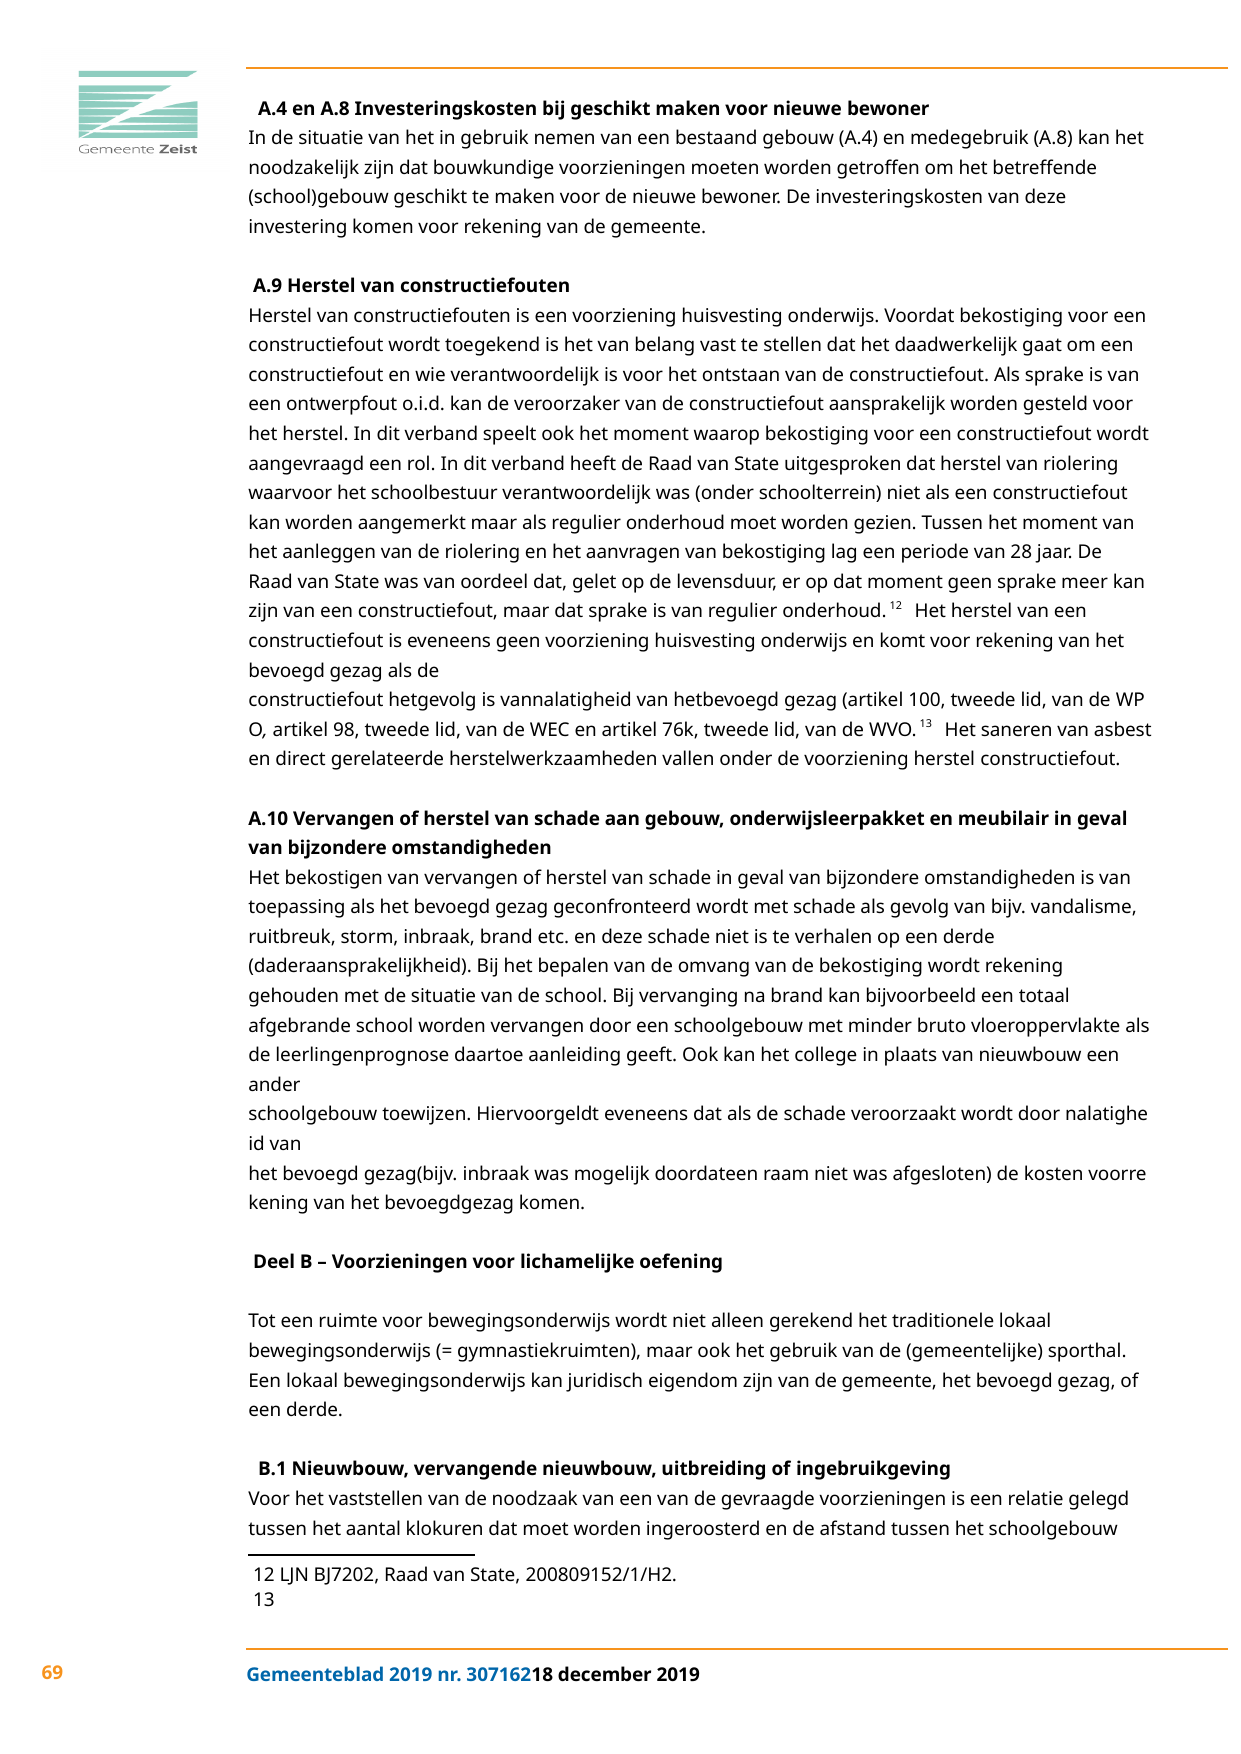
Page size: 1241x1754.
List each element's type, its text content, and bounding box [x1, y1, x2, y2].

text Voor het vaststellen van de noodzaak van een van de gevraagde voorzieningen is een relatie gelegd tussen het aantal klokuren dat moet worden ingeroosterd en de afstand tussen het schoolgebouw [248, 1485, 1152, 1541]
text B.1 Nieuwbouw, vervangende nieuwbouw, uitbreiding of ingebruikgeving [248, 1456, 1152, 1481]
text A.9 Herstel van constructiefouten [248, 272, 1152, 298]
text Tot een ruimte voor bewegingsonderwijs wordt niet alleen gerekend het traditionele lokaal bewegingsonderwijs (= gymnastiekruimten), maar ook het gebruik van de (gemeentelijke) sporthal. Een lokaal bewegingsonderwijs kan juridisch eigendom zijn van de gemeente, het bevoegd gezag, of een derde. [248, 1308, 1152, 1422]
text Het bekostigen van vervangen of herstel van schade in geval van bijzondere omstandigheden is van toepassing als het bevoegd gezag geconfronteerd wordt met schade als gevolg van bijv. vandalisme, ruitbreuk, storm, inbraak, brand etc. en deze schade niet is te verhalen op een derde (daderaansprakelijkheid). Bij het bepalen van de omvang van de bekostiging wordt rekening gehouden met de situatie van de school. Bij vervanging na brand kan bijvoorbeeld een totaal afgebrande school worden vervangen door een schoolgebouw met minder bruto vloeroppervlakte als de leerlingenprognose daartoe aanleiding geeft. Ook kan het college in plaats van nieuwbouw een ander schoolgebouw toewijzen. Hiervoorgeldt eveneens dat als de schade veroorzaakt wordt door nalatigheid van het bevoegd gezag(bijv. inbraak was mogelijk doordateen raam niet was afgesloten) de kosten voorrekening van het bevoegdgezag komen. [248, 864, 1152, 1215]
text A.4 en A.8 Investeringskosten bij geschikt maken voor nieuwe bewoner [248, 95, 1152, 121]
text A.10 Vervangen of herstel van schade aan gebouw, onderwijsleerpakket en meubilair in geval van bijzondere omstandigheden [248, 805, 1152, 860]
text Herstel van constructiefouten is een voorziening huisvesting onderwijs. Voordat bekostiging voor een constructiefout wordt toegekend is het van belang vast te stellen dat het daadwerkelijk gaat om een constructiefout en wie verantwoordelijk is voor het ontstaan van de constructiefout. Als sprake is van een ontwerpfout o.i.d. kan de veroorzaker van de constructiefout aansprakelijk worden gesteld voor het herstel. In dit verband speelt ook het moment waarop bekostiging voor een constructiefout wordt aangevraagd een rol. In dit verband heeft de Raad van State uitgesproken dat herstel van riolering waarvoor het schoolbestuur verantwoordelijk was (onder schoolterrein) niet als een constructiefout kan worden aangemerkt maar als regulier onderhoud moet worden gezien. Tussen het moment van het aanleggen van de riolering en het aanvragen van bekostiging lag een periode van 28 jaar. De Raad van State was van oordeel dat, gelet op de levensduur, er op dat moment geen sprake meer kan zijn van een constructiefout, maar dat sprake is van regulier onderhoud. Het herstel van een constructiefout is eveneens geen voorziening huisvesting onderwijs en komt voor rekening van het bevoegd gezag als de constructiefout hetgevolg is vannalatigheid van hetbevoegd gezag (artikel 100, tweede lid, van de WPO, artikel 98, tweede lid, van de WEC en artikel 76k, tweede lid, van de WVO. Het saneren van asbest en direct gerelateerde herstelwerkzaamheden vallen onder de voorziening herstel constructiefout. [248, 302, 1152, 771]
picture [41, 47, 231, 172]
text In de situatie van het in gebruik nemen van een bestaand gebouw (A.4) en medegebruik (A.8) kan het noodzakelijk zijn dat bouwkundige voorzieningen moeten worden getroffen om het betreffende (school)gebouw geschikt te maken voor de nieuwe bewoner. De investeringskosten van deze investering komen voor rekening van de gemeente. [248, 124, 1152, 239]
text LJN BJ7202, Raad van State, 200809152/1/H2. [248, 1561, 1152, 1586]
text Deel B – Voorzieningen voor lichamelijke oefening [248, 1248, 1152, 1274]
